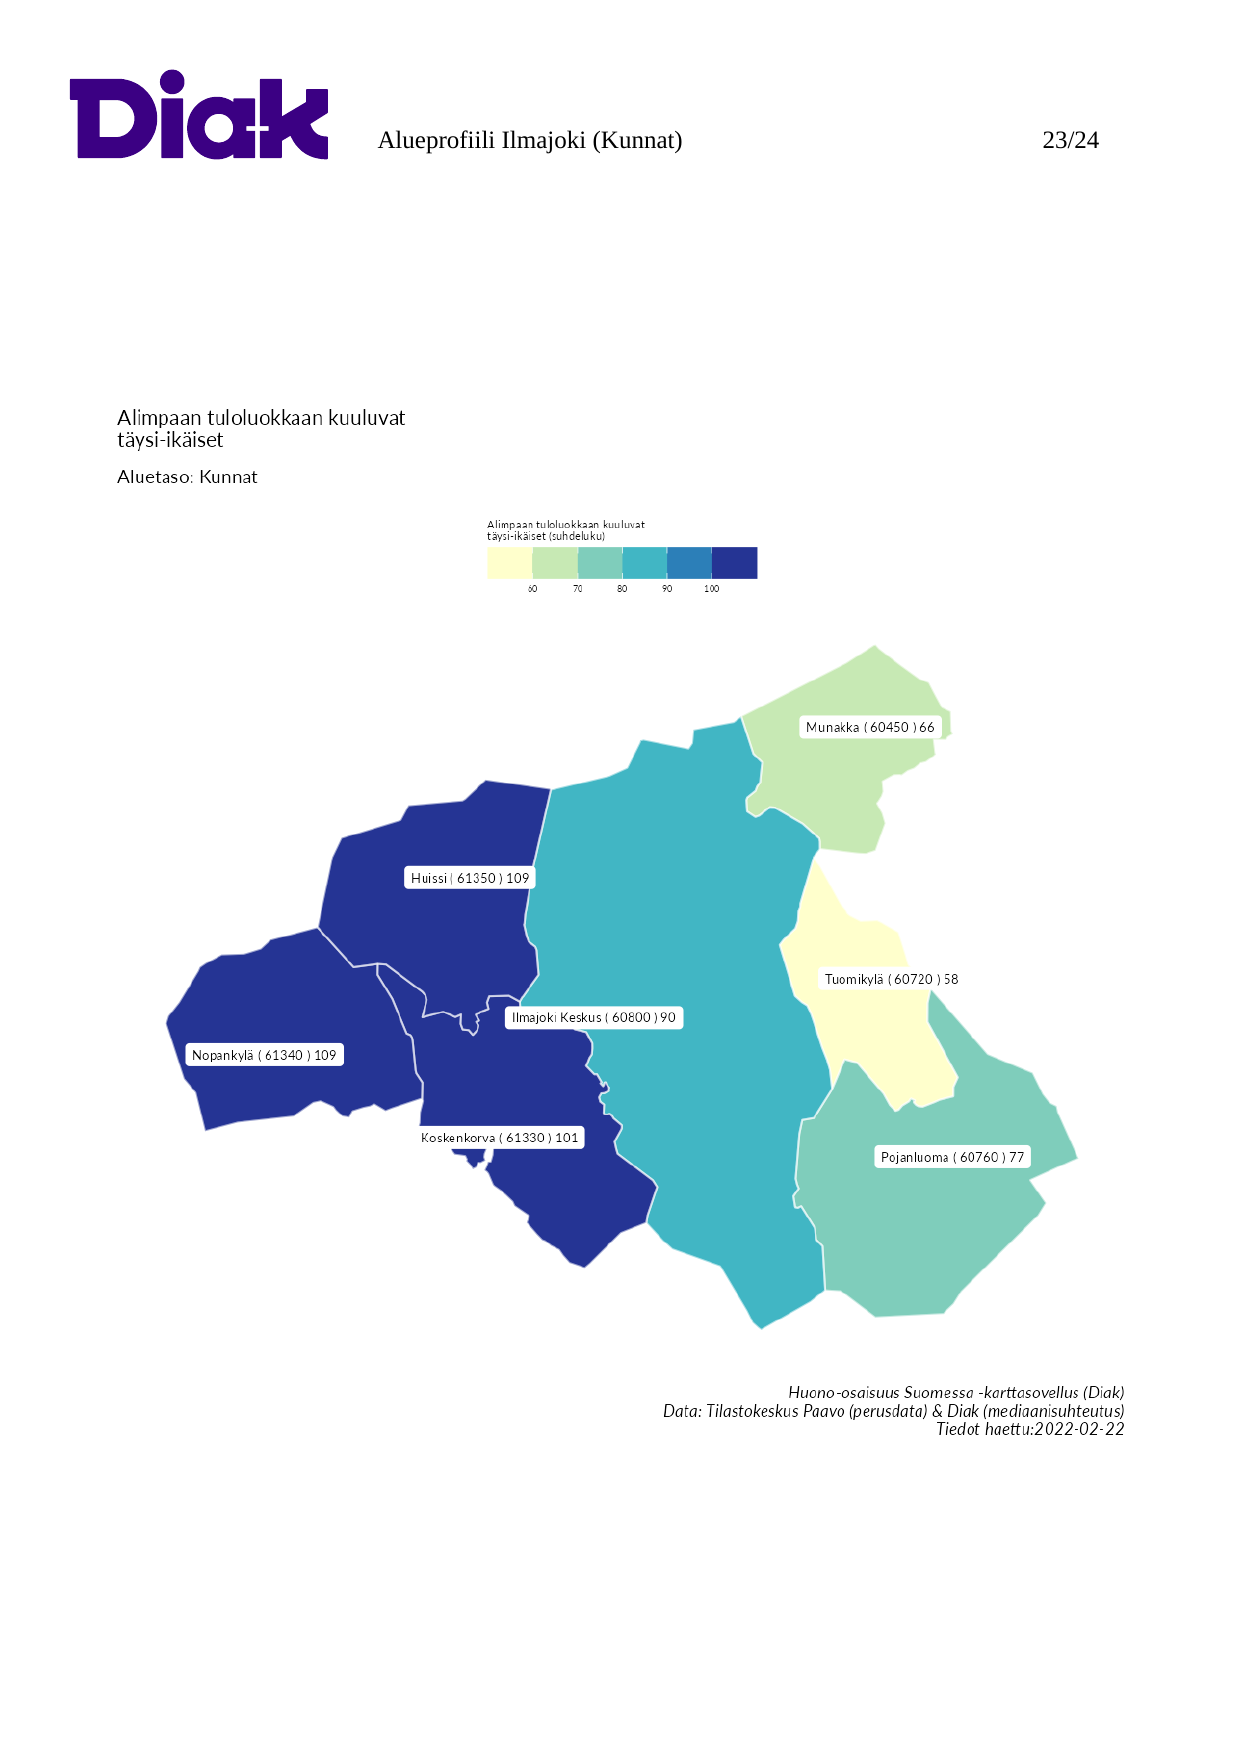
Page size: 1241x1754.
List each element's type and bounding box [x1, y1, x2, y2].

picture [61, 196, 1179, 1651]
